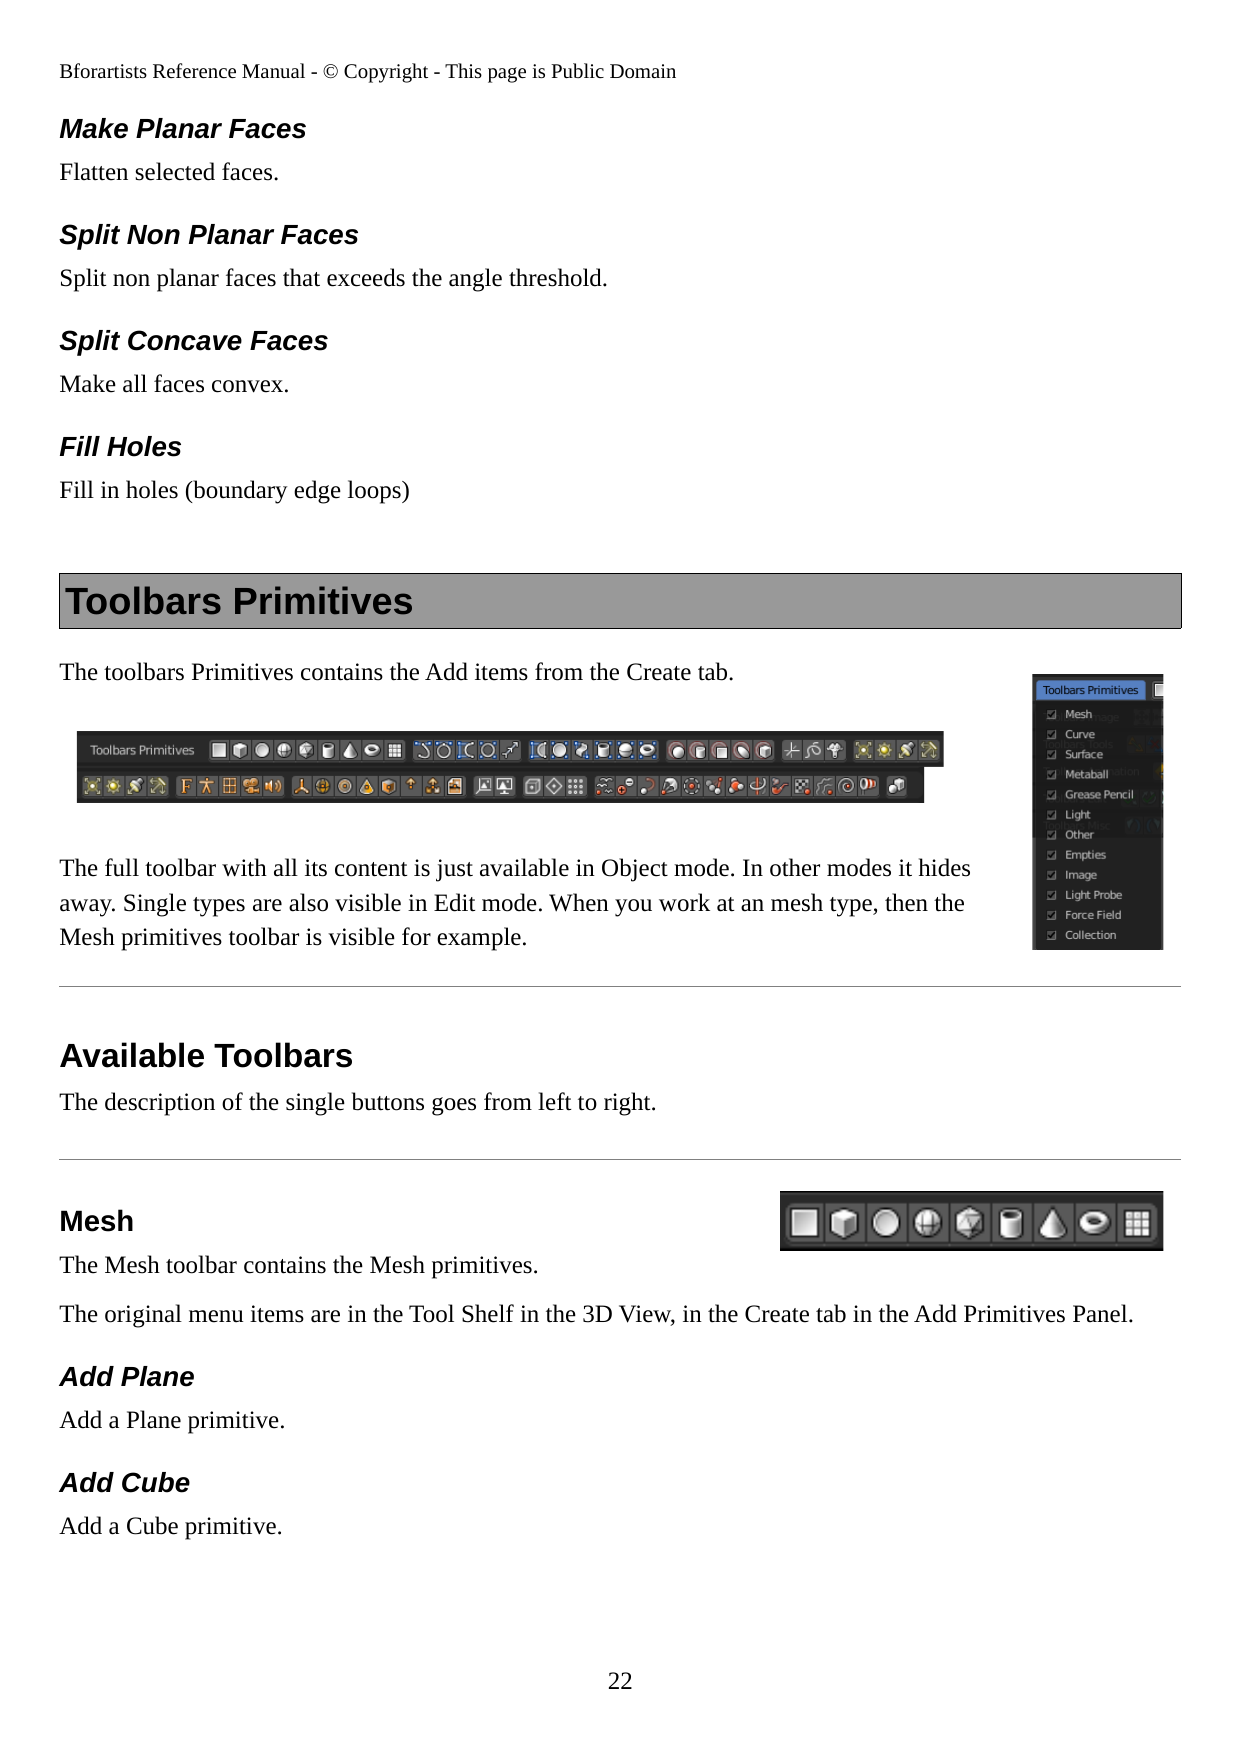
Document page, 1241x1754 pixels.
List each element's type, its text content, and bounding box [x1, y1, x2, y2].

subtitle Split Concave Faces [59, 324, 1181, 356]
subtitle Add Plane [59, 1361, 1181, 1392]
picture [76, 731, 944, 803]
table_header Toolbars Primitives [60, 574, 1181, 628]
subtitle Available Toolbars [59, 1036, 1181, 1075]
text The original menu items are in the Tool Shelf in the 3D View, in the Create tab in the Add Primitives Panel. [59, 1299, 1181, 1328]
text Add a Cube primitive. [59, 1511, 1181, 1539]
text Add a Plane primitive. [59, 1405, 1181, 1434]
picture [780, 1191, 1164, 1251]
subtitle Mesh [59, 1204, 780, 1237]
text The toolbars Primitives contains the Add items from the Create tab. [59, 657, 1181, 686]
text The description of the single buttons goes from left to right. [59, 1087, 1181, 1116]
subtitle Make Planar Faces [59, 113, 1181, 144]
text Make all faces convex. [59, 369, 1181, 398]
text The full toolbar with all its content is just available in Object mode. In other modes it hides away. Single types are also visible in Edit mode. When you work at an mesh type, then the Mesh primitives toolbar is visible for example. [59, 853, 1181, 951]
picture [1032, 674, 1164, 950]
subtitle [1164, 1204, 1181, 1237]
text Split non planar faces that exceeds the angle threshold. [59, 263, 1181, 292]
text Fill in holes (boundary edge loops) [59, 475, 1181, 503]
subtitle Add Cube [59, 1466, 1181, 1498]
subtitle Split Non Planar Faces [59, 218, 1181, 250]
text Flatten selected faces. [59, 157, 1181, 186]
subtitle Fill Holes [59, 430, 1181, 462]
text The Mesh toolbar contains the Mesh primitives. [59, 1250, 1181, 1279]
